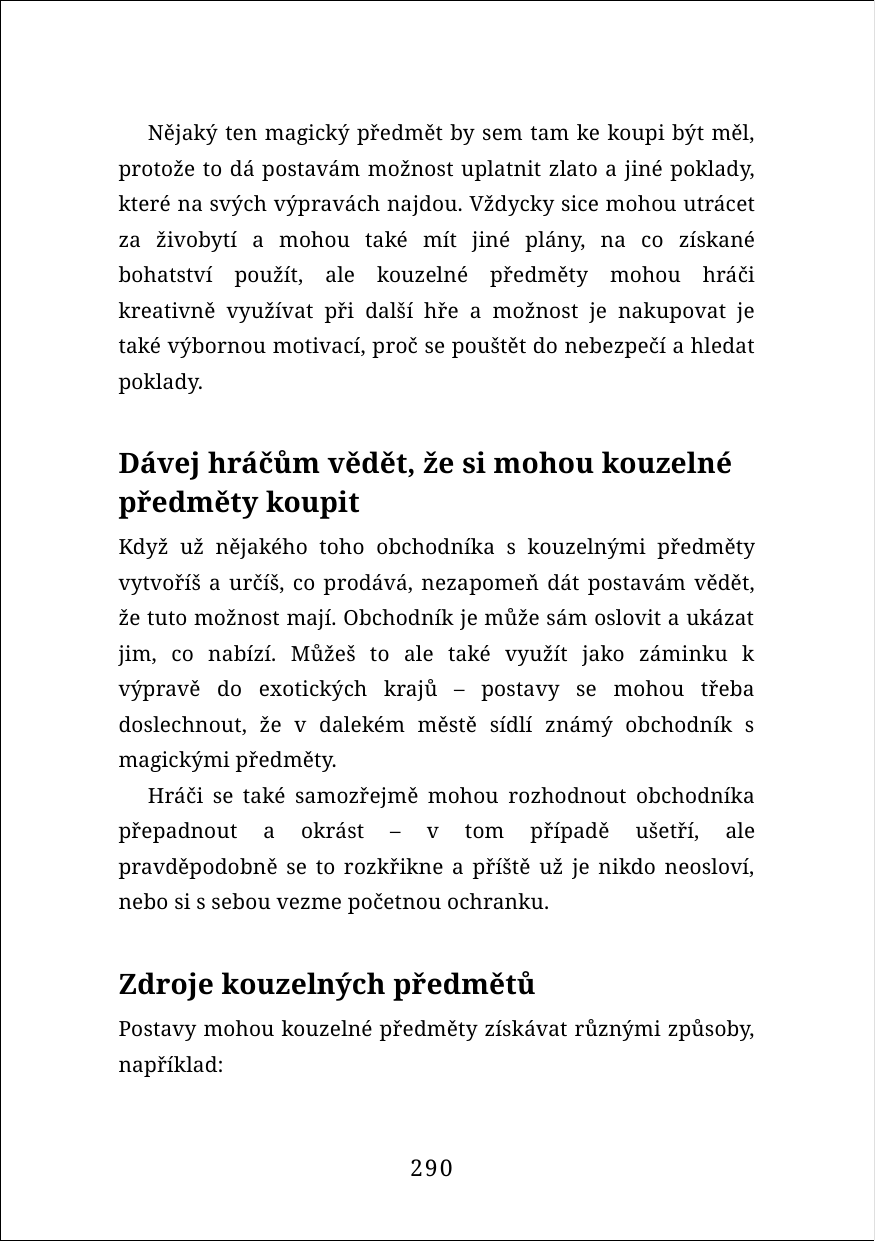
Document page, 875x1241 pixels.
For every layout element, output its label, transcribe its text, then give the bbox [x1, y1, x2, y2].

subtitle Dávej hráčům vědět, že si mohou kouzelné předměty koupit [118, 444, 756, 520]
text Nějaký ten magický předmět by sem tam ke koupi být měl, protože to dá postavám možnost uplatnit zlato a jiné poklady, které na svých výpravách najdou. Vždycky sice mohou utrácet za živobytí a mohou také mít jiné plány, na co získané bohatství použít, ale kouzelné předměty mohou hráči kreativně využívat při další hře a možnost je nakupovat je také výbornou motivací, proč se pouštět do nebezpečí a hledat poklady. [118, 118, 756, 395]
subtitle Zdroje kouzelných předmětů [118, 964, 756, 1003]
text Postavy mohou kouzelné předměty získávat různými způsoby, například: [118, 1014, 756, 1078]
text Když už nějakého toho obchodníka s kouzelnými předměty vytvoříš a určíš, co prodává, nezapomeň dát postavám vědět, že tuto možnost mají. Obchodník je může sám oslovit a ukázat jim, co nabízí. Můžeš to ale také využít jako záminku k výpravě do exotických krajů – postavy se mohou třeba doslechnout, že v dalekém městě sídlí známý obchodník s magickými předměty. Hráči se také samozřejmě mohou rozhodnout obchodníka přepadnout a okrást – v tom případě ušetří, ale pravděpodobně se to rozkřikne a příště už je nikdo neosloví, nebo si s sebou vezme početnou ochranku. [118, 532, 756, 916]
